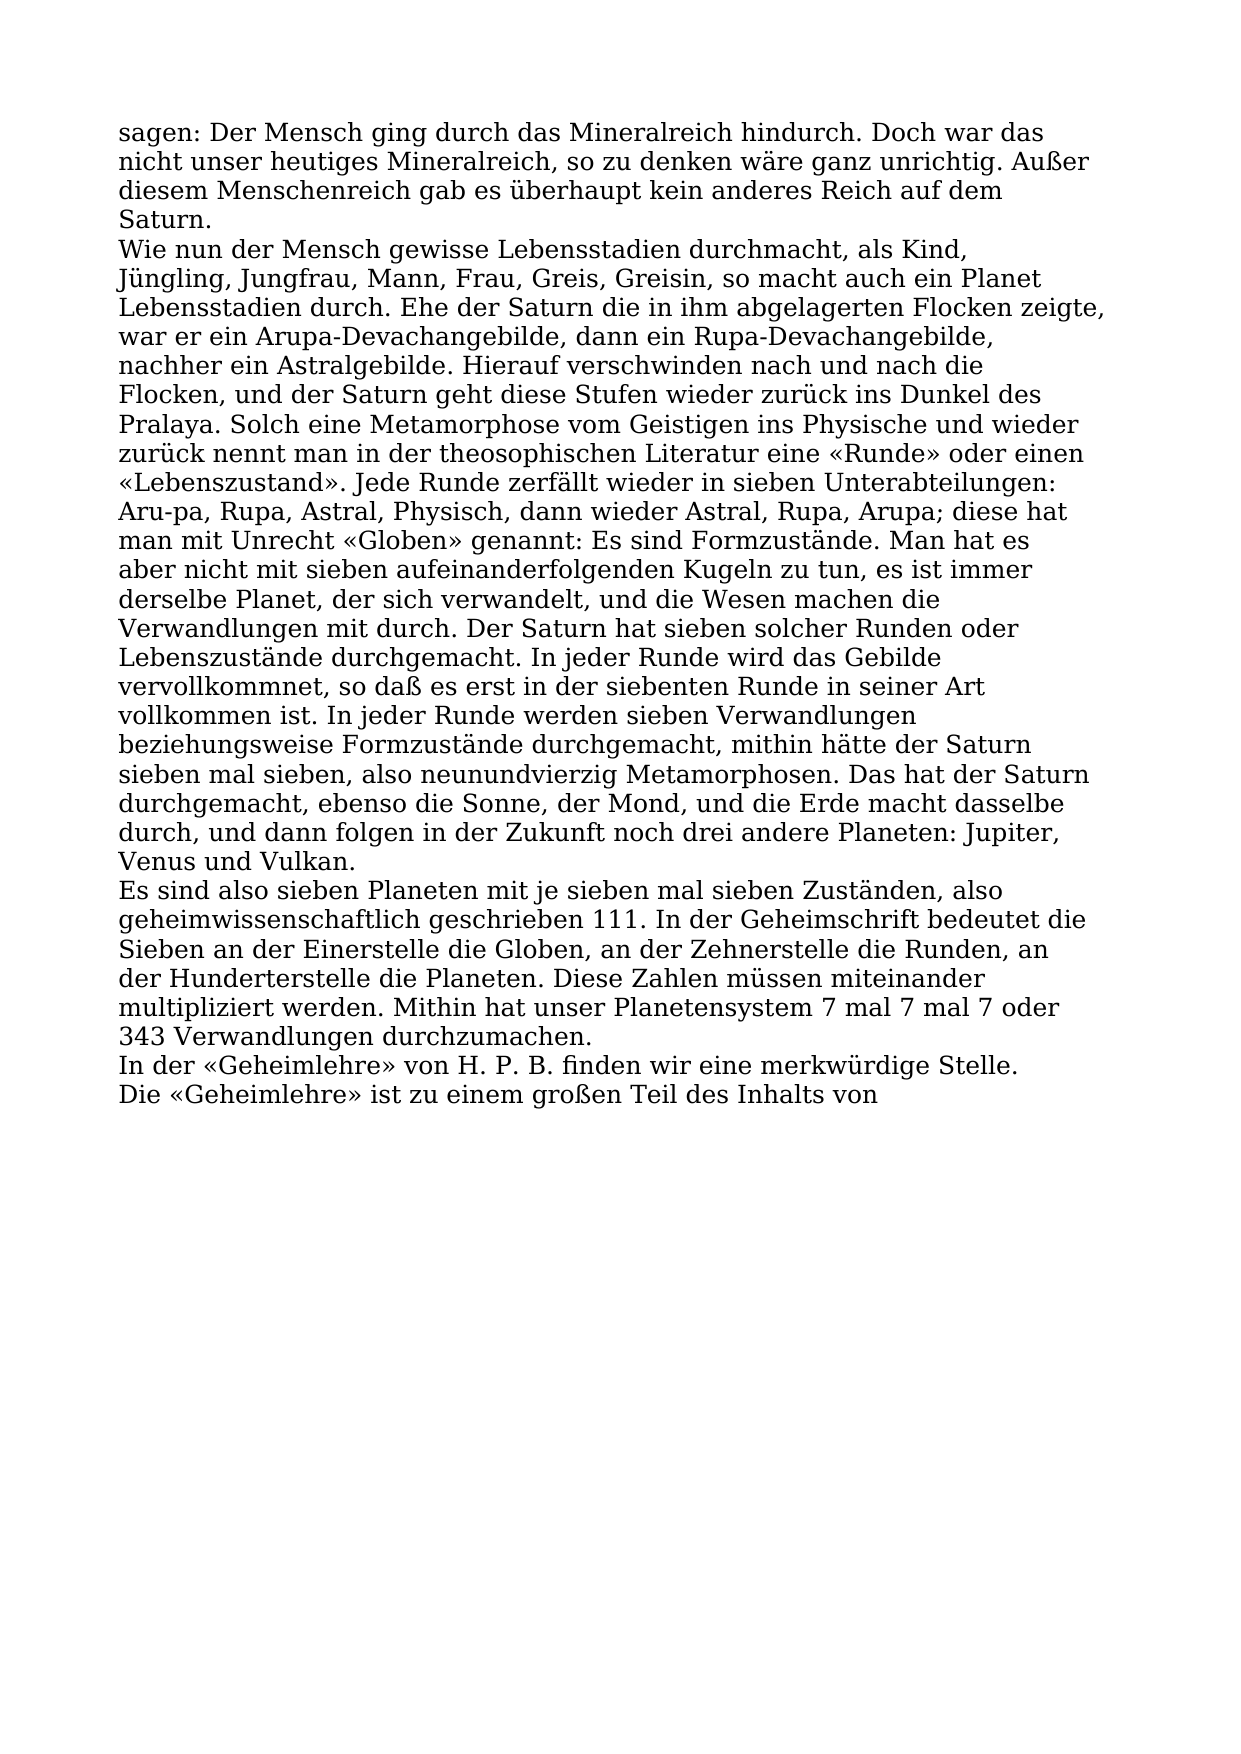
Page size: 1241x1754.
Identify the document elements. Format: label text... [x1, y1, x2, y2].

text geheimwissenschaftlich geschrieben 111. In der Geheimschrift bedeutet die [118, 906, 1122, 935]
text Flocken, und der Saturn geht diese Stufen wieder zurück ins Dunkel des [118, 381, 1122, 410]
text Jüngling, Jungfrau, Mann, Frau, Greis, Greisin, so macht auch ein Planet [118, 264, 1122, 293]
text derselbe Planet, der sich verwandelt, und die Wesen machen die [118, 585, 1122, 614]
text durchgemacht, ebenso die Sonne, der Mond, und die Erde macht dasselbe [118, 789, 1122, 818]
text man mit Unrecht «Globen» genannt: Es sind Formzustände. Man hat es [118, 526, 1122, 556]
text aber nicht mit sieben aufeinanderfolgenden Kugeln zu tun, es ist immer [118, 556, 1122, 585]
text Sieben an der Einerstelle die Globen, an der Zehnerstelle die Runden, an [118, 935, 1122, 964]
text multipliziert werden. Mithin hat unser Planetensystem 7 mal 7 mal 7 oder [118, 993, 1122, 1022]
text Es sind also sieben Planeten mit je sieben mal sieben Zuständen, also [118, 876, 1122, 906]
text Lebenszustände durchgemacht. In jeder Runde wird das Gebilde [118, 643, 1122, 672]
text sieben mal sieben, also neunundvierzig Metamorphosen. Das hat der Saturn [118, 760, 1122, 789]
text Pralaya. Solch eine Metamorphose vom Geistigen ins Physische und wieder [118, 410, 1122, 439]
text Die «Geheimlehre» ist zu einem großen Teil des Inhalts von [118, 1081, 1122, 1110]
text Saturn. [118, 206, 1122, 235]
text durch, und dann folgen in der Zukunft noch drei andere Planeten: Jupiter, [118, 818, 1122, 847]
text beziehungsweise Formzustände durchgemacht, mithin hätte der Saturn [118, 731, 1122, 760]
text vervollkommnet, so daß es erst in der siebenten Runde in seiner Art [118, 672, 1122, 701]
text Verwandlungen mit durch. Der Saturn hat sieben solcher Runden oder [118, 614, 1122, 643]
text sagen: Der Mensch ging durch das Mineralreich hindurch. Doch war das [118, 118, 1122, 147]
text «Lebenszustand». Jede Runde zerfällt wieder in sieben Unterabteilungen: [118, 468, 1122, 497]
text nicht unser heutiges Mineralreich, so zu denken wäre ganz unrichtig. Außer [118, 147, 1122, 176]
text Wie nun der Mensch gewisse Lebensstadien durchmacht, als Kind, [118, 235, 1122, 264]
text zurück nennt man in der theosophischen Literatur eine «Runde» oder einen [118, 439, 1122, 468]
text 343 Verwandlungen durchzumachen. [118, 1022, 1122, 1051]
text Venus und Vulkan. [118, 847, 1122, 876]
text In der «Geheimlehre» von H. P. B. finden wir eine merkwürdige Stelle. [118, 1051, 1122, 1081]
text Aru-pa, Rupa, Astral, Physisch, dann wieder Astral, Rupa, Arupa; diese hat [118, 497, 1122, 526]
text vollkommen ist. In jeder Runde werden sieben Verwandlungen [118, 701, 1122, 731]
text war er ein Arupa-Devachangebilde, dann ein Rupa-Devachangebilde, [118, 322, 1122, 351]
text der Hunderterstelle die Planeten. Diese Zahlen müssen miteinander [118, 964, 1122, 993]
text nachher ein Astralgebilde. Hierauf verschwinden nach und nach die [118, 351, 1122, 381]
text diesem Menschenreich gab es überhaupt kein anderes Reich auf dem [118, 176, 1122, 206]
text Lebensstadien durch. Ehe der Saturn die in ihm abgelagerten Flocken zeigte, [118, 293, 1122, 322]
